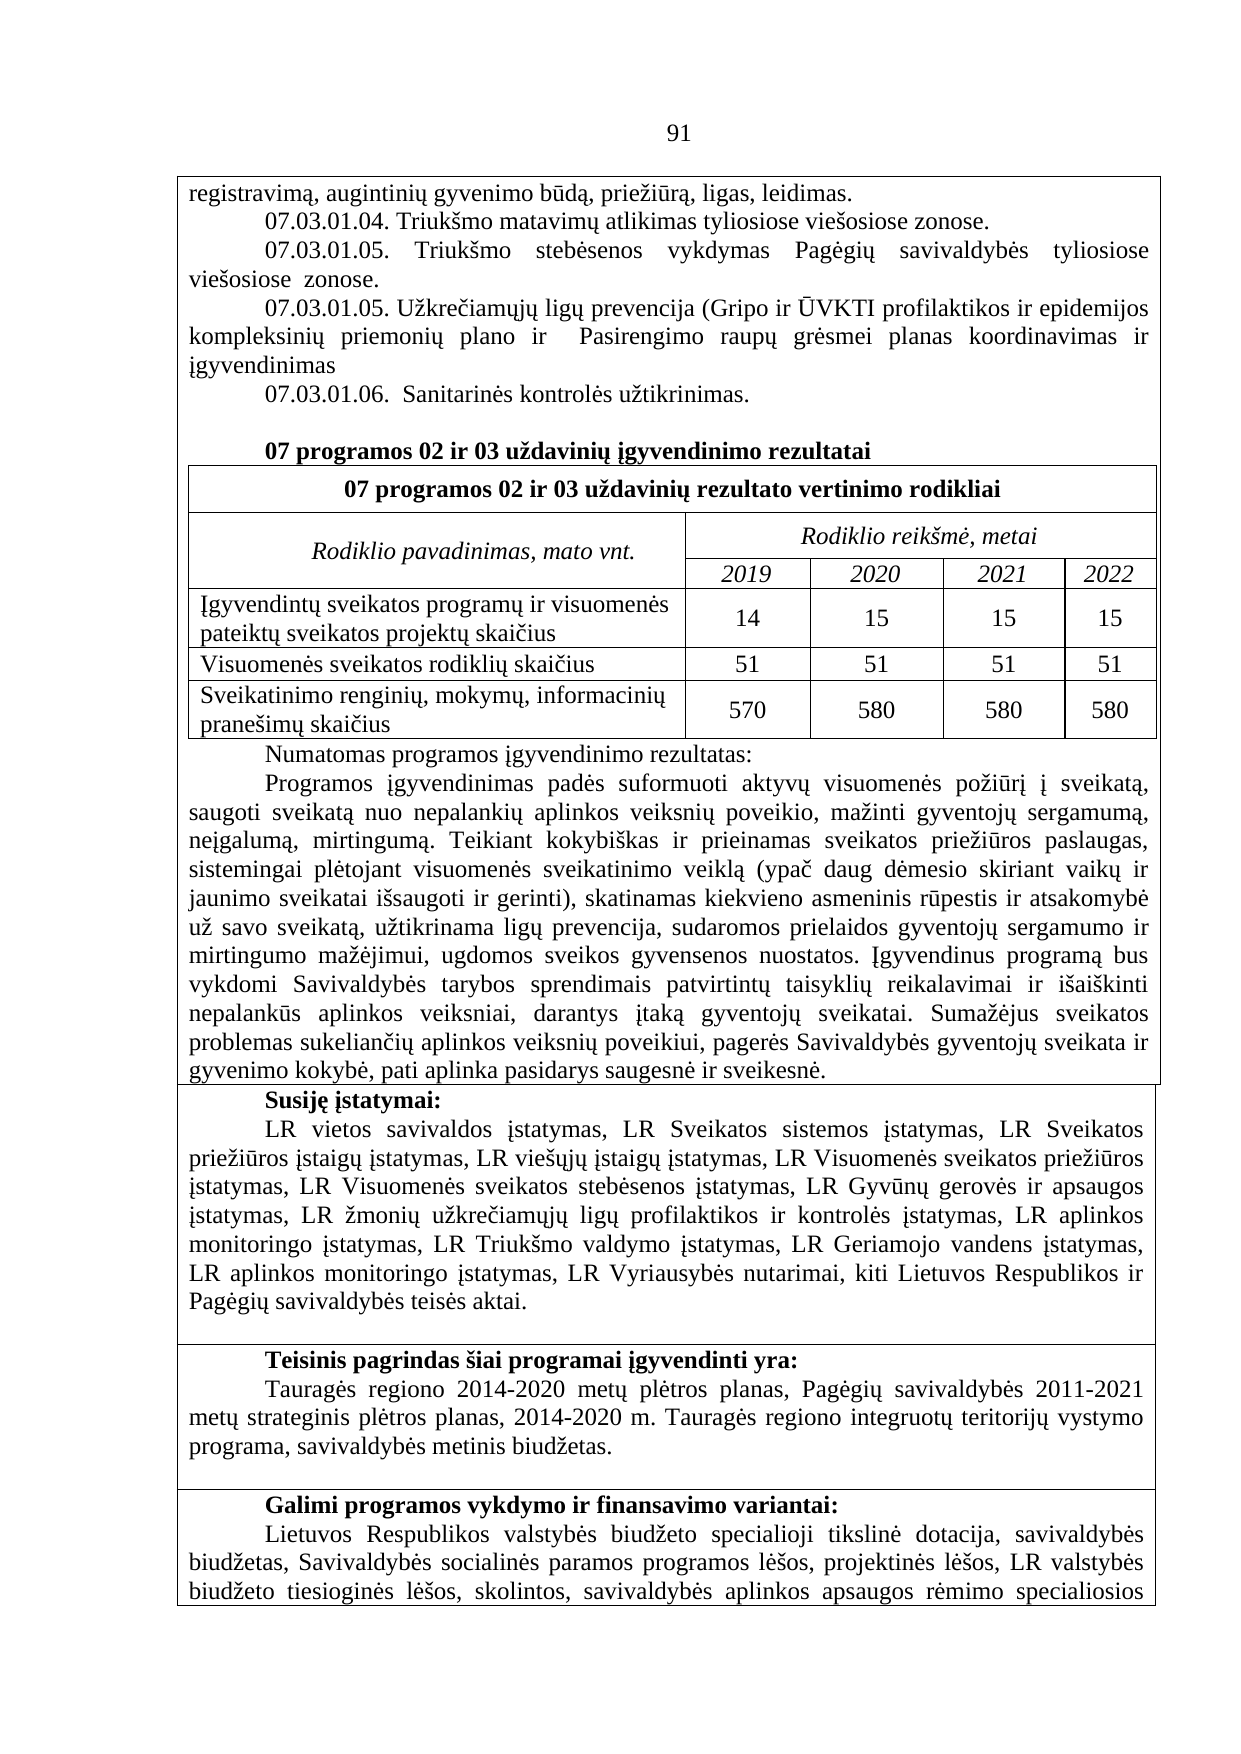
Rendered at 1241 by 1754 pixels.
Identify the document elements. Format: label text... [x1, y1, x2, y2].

table_header 07 programos 02 ir 03 uždavinių rezultato vertinimo rodikliai [189, 466, 1156, 512]
table_cell 51 [686, 648, 810, 679]
table_cell [1161, 1084, 1166, 1344]
table_cell 2022 [1066, 559, 1156, 588]
table_cell Susiję įstatymai: LR vietos savivaldos įstatymas, LR Sveikatos sistemos įstatymas, LR Sveikatos priežiūros įstaigų įstatymas, LR viešųjų įstaigų įstatymas, LR Visuomenės sveikatos priežiūros įstatymas, LR Visuomenės sveikatos stebėsenos įstatymas, LR Gyvūnų gerovės ir apsaugos įstatymas, LR žmonių užkrečiamųjų ligų profilaktikos ir kontrolės įstatymas, LR aplinkos monitoringo įstatymas, LR Triukšmo valdymo įstatymas, LR Geriamojo vandens įstatymas, LR aplinkos monitoringo įstatymas, LR Vyriausybės nutarimai, kiti Lietuvos Respublikos ir Pagėgių savivaldybės teisės aktai. [178, 1085, 1155, 1344]
table_cell Sveikatinimo renginių, mokymų, informacinių pranešimų skaičius [189, 681, 685, 738]
table_cell 51 [944, 648, 1064, 679]
table_cell 2020 [811, 559, 943, 588]
table_cell 580 [944, 681, 1064, 738]
table_cell 580 [811, 681, 943, 738]
table_cell Teisinis pagrindas šiai programai įgyvendinti yra: Tauragės regiono 2014-2020 metų plėtros planas, Pagėgių savivaldybės 2011-2021 metų strateginis plėtros planas, 2014-2020 m. Tauragės regiono integruotų teritorijų vystymo programa, savivaldybės metinis biudžetas. [178, 1345, 1155, 1489]
table_cell 2021 [944, 559, 1064, 588]
table_cell Rodiklio reikšmė, metai [686, 513, 1156, 558]
table_cell 580 [1066, 681, 1156, 738]
table_cell registravimą, augintinių gyvenimo būdą, priežiūrą, ligas, leidimas. 07.03.01.04. Triukšmo matavimų atlikimas tyliosiose viešosiose zonose. 07.03.01.05. Triukšmo stebėsenos vykdymas Pagėgių savivaldybės tyliosiose viešosiose zonose. 07.03.01.05. Užkrečiamųjų ligų prevencija (Gripo ir ŪVKTI profilaktikos ir epidemijos kompleksinių priemonių plano ir Pasirengimo raupų grėsmei planas koordinavimas ir įgyvendinimas 07.03.01.06. Sanitarinės kontrolės užtikrinimas. 07 programos 02 ir 03 uždavinių įgyvendinimo rezultatai Numatomas programos įgyvendinimo rezultatas: Programos įgyvendinimas padės suformuoti aktyvų visuomenės požiūrį į sveikatą, saugoti sveikatą nuo nepalankių aplinkos veiksnių poveikio, mažinti gyventojų sergamumą, neįgalumą, mirtingumą. Teikiant kokybiškas ir prieinamas sveikatos priežiūros paslaugas, sistemingai plėtojant visuomenės sveikatinimo veiklą (ypač daug dėmesio skiriant vaikų ir jaunimo sveikatai išsaugoti ir gerinti), skatinamas kiekvieno asmeninis rūpestis ir atsakomybė už savo sveikatą, užtikrinama ligų prevencija, sudaromos prielaidos gyventojų sergamumo ir mirtingumo mažėjimui, ugdomos sveikos gyvensenos nuostatos. Įgyvendinus programą bus vykdomi Savivaldybės tarybos sprendimais patvirtintų taisyklių reikalavimai ir išaiškinti nepalankūs aplinkos veiksniai, darantys įtaką gyventojų sveikatai. Sumažėjus sveikatos problemas sukeliančių aplinkos veiksnių poveikiui, pagerės Savivaldybės gyventojų sveikata ir gyvenimo kokybė, pati aplinka pasidarys saugesnė ir sveikesnė. [178, 177, 1160, 1084]
table_cell [1161, 1489, 1166, 1605]
table_cell [1156, 1489, 1161, 1605]
table_cell [1156, 1344, 1161, 1489]
table_cell 570 [686, 681, 810, 738]
table_cell 15 [811, 589, 943, 647]
table_cell Rodiklio pavadinimas, mato vnt. [189, 513, 685, 588]
table_cell 15 [1066, 589, 1156, 647]
table_cell [1156, 1085, 1161, 1344]
table_cell 51 [811, 648, 943, 679]
table_cell Visuomenės sveikatos rodiklių skaičius [189, 648, 685, 679]
table_cell 15 [944, 589, 1064, 647]
table_cell Įgyvendintų sveikatos programų ir visuomenės pateiktų sveikatos projektų skaičius [189, 589, 685, 647]
table_cell [1161, 176, 1166, 1084]
table_cell [1161, 1344, 1166, 1489]
table_cell Galimi programos vykdymo ir finansavimo variantai: Lietuvos Respublikos valstybės biudžeto specialioji tikslinė dotacija, savivaldybės biudžetas, Savivaldybės socialinės paramos programos lėšos, projektinės lėšos, LR valstybės biudžeto tiesioginės lėšos, skolintos, savivaldybės aplinkos apsaugos rėmimo specialiosios [178, 1490, 1155, 1605]
table_cell 14 [686, 589, 810, 647]
table_cell 2019 [686, 559, 810, 588]
table_cell 51 [1066, 648, 1156, 679]
